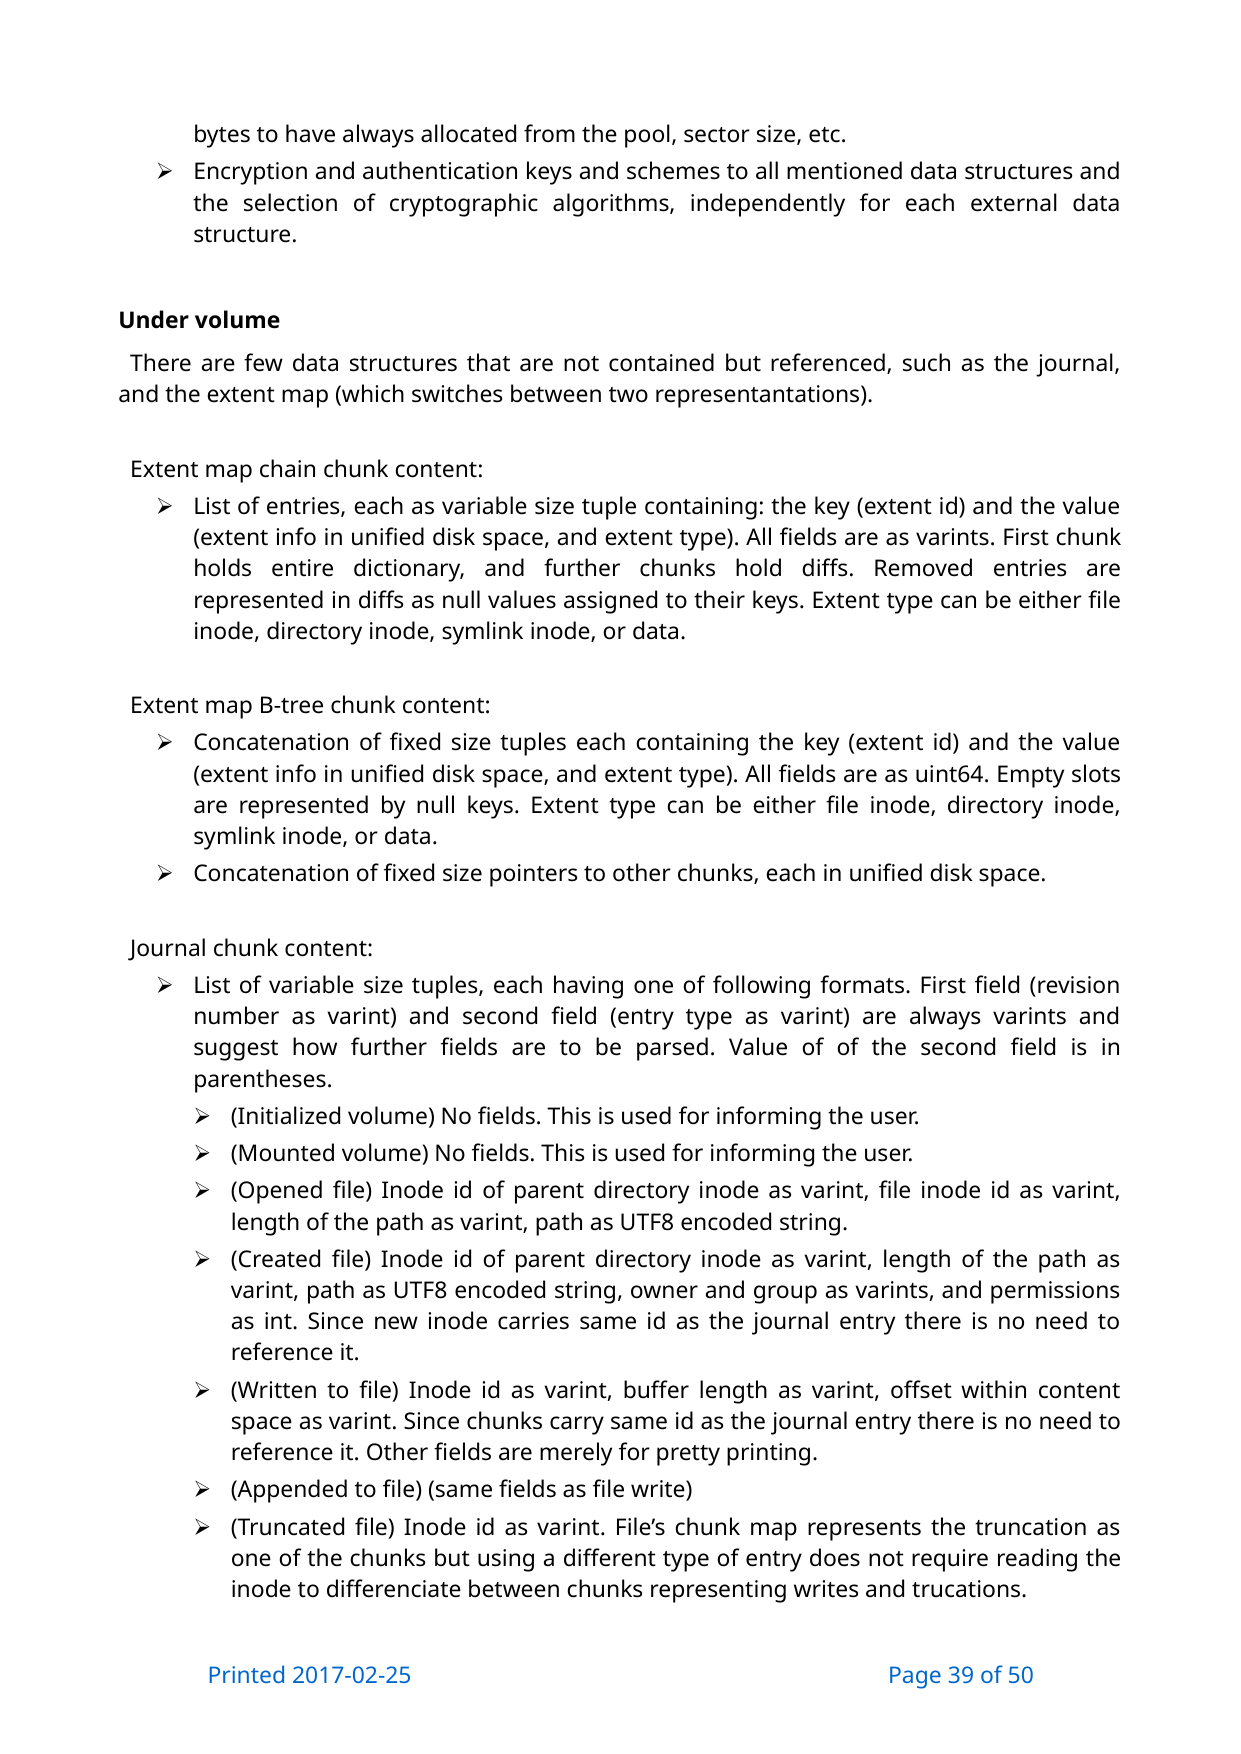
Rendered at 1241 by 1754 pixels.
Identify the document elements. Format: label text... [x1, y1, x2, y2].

list (Appended to file) (same fields as file write) [193, 1473, 1122, 1504]
text Journal chunk content: [118, 932, 1122, 963]
list bytes to have always allocated from the pool, sector size, etc. [156, 118, 1122, 149]
text Extent map B-tree chunk content: [118, 689, 1122, 720]
list (Written to file) Inode id as varint, buffer length as varint, offset within content space as varint. Since chunks carry same id as the journal entry there is no need to reference it. Other fields are merely for pretty printing. [193, 1373, 1122, 1467]
list (Created file) Inode id of parent directory inode as varint, length of the path as varint, path as UTF8 encoded string, owner and group as varints, and permissions as int. Since new inode carries same id as the journal entry there is no need to reference it. [193, 1243, 1122, 1368]
list List of entries, each as variable size tuple containing: the key (extent id) and the value (extent info in unified disk space, and extent type). All fields are as varints. First chunk holds entire dictionary, and further chunks hold diffs. Removed entries are represented in diffs as null values assigned to their keys. Extent type can be either file inode, directory inode, symlink inode, or data. [156, 490, 1122, 646]
list Concatenation of fixed size tuples each containing the key (extent id) and the value (extent info in unified disk space, and extent type). All fields are as uint64. Empty slots are represented by null keys. Extent type can be either file inode, directory inode, symlink inode, or data. [156, 726, 1122, 851]
list Concatenation of fixed size pointers to other chunks, each in unified disk space. [156, 857, 1122, 888]
text There are few data structures that are not contained but referenced, such as the journal, and the extent map (which switches between two representantations). [118, 347, 1122, 409]
list (Mounted volume) No fields. This is used for informing the user. [193, 1137, 1122, 1168]
list Encryption and authentication keys and schemes to all mentioned data structures and the selection of cryptographic algorithms, independently for each external data structure. [156, 155, 1122, 249]
subtitle Under volume [118, 304, 1122, 335]
list (Truncated file) Inode id as varint. File’s chunk map represents the truncation as one of the chunks but using a different type of entry does not require reading the inode to differenciate between chunks representing writes and trucations. [193, 1510, 1122, 1604]
list (Opened file) Inode id of parent directory inode as varint, file inode id as varint, length of the path as varint, path as UTF8 encoded string. [193, 1174, 1122, 1237]
text Extent map chain chunk content: [118, 453, 1122, 484]
list List of variable size tuples, each having one of following formats. First field (revision number as varint) and second field (entry type as varint) are always varints and suggest how further fields are to be parsed. Value of of the second field is in parentheses. [156, 969, 1122, 1094]
list (Initialized volume) No fields. This is used for informing the user. [193, 1100, 1122, 1131]
